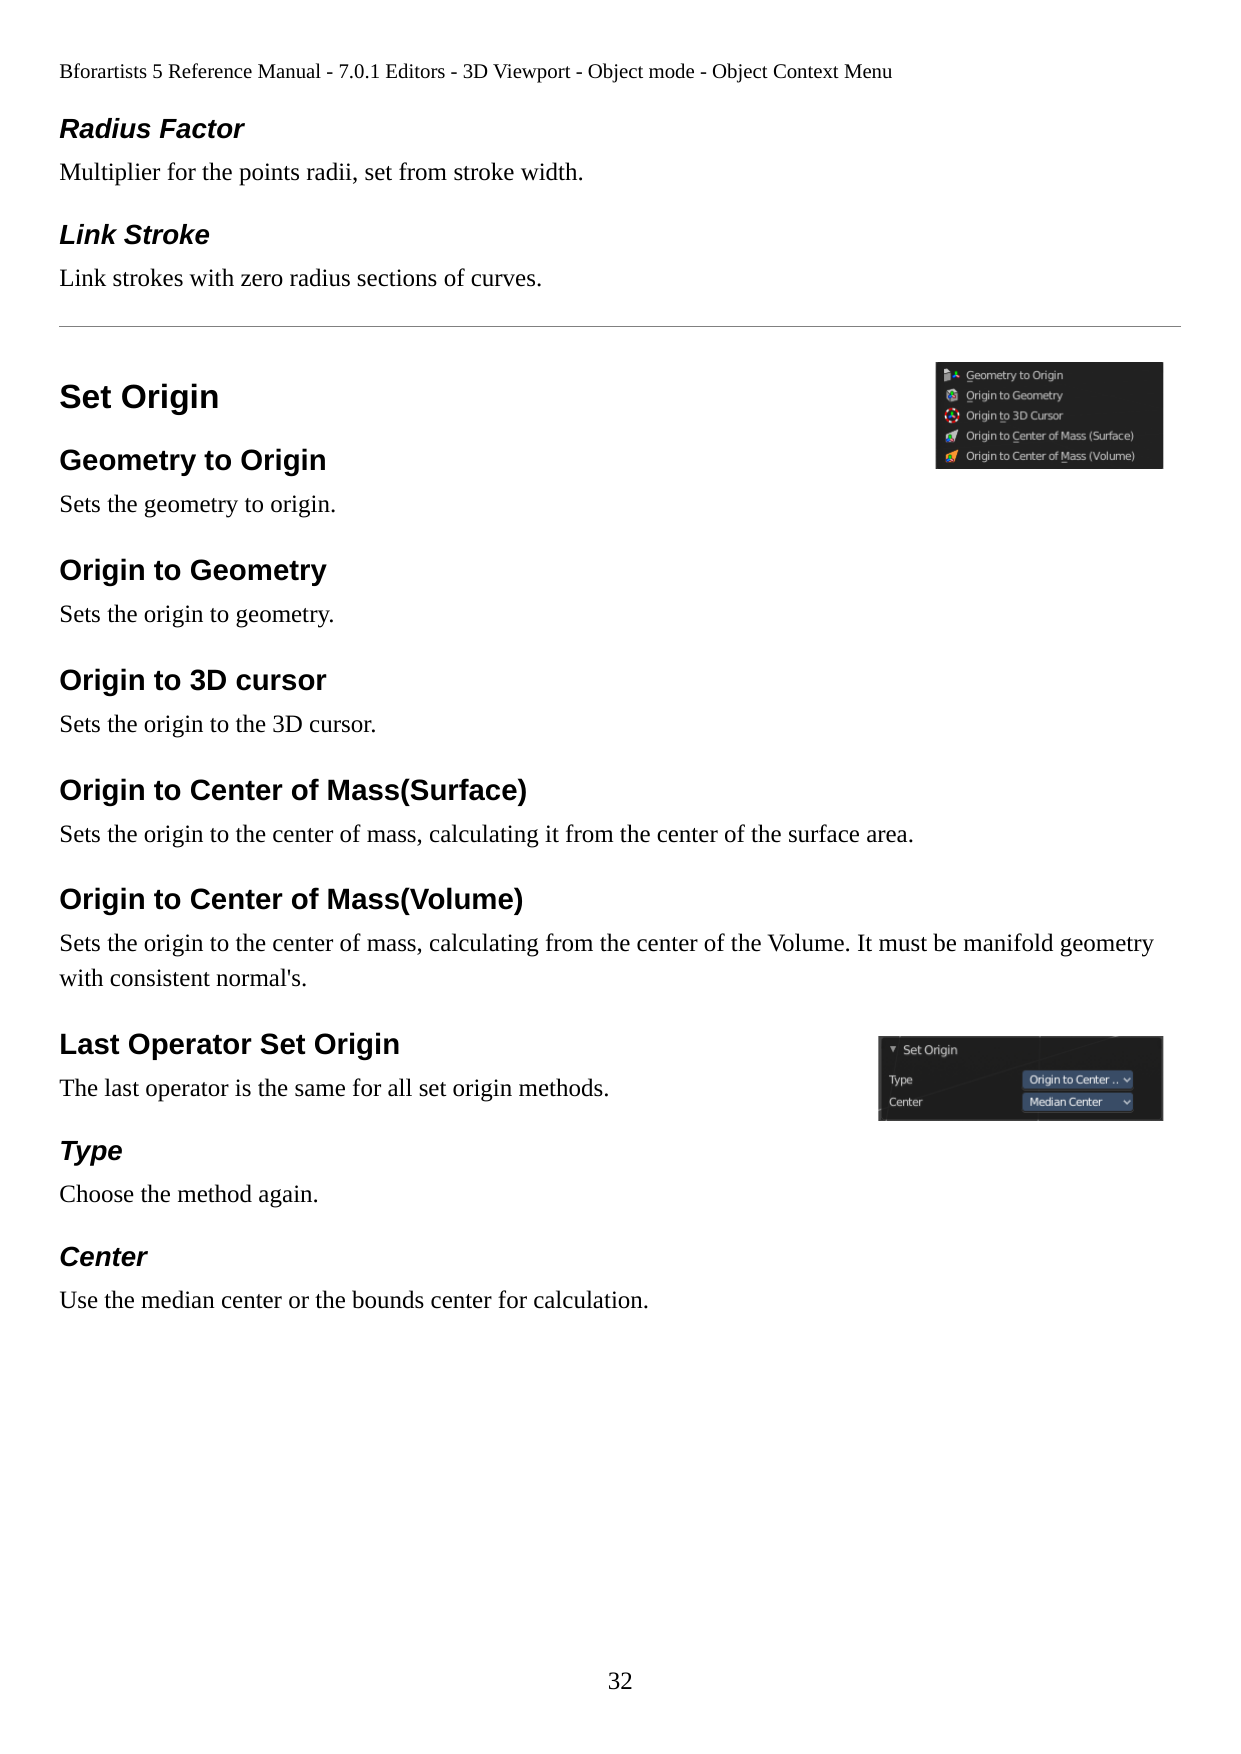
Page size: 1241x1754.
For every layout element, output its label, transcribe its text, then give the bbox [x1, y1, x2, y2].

subtitle Radius Factor [59, 113, 1181, 144]
text Sets the origin to the center of mass, calculating it from the center of the surface area. [59, 819, 1181, 847]
picture [878, 1036, 1164, 1121]
subtitle Origin to Geometry [59, 553, 1181, 586]
text The last operator is the same for all set origin methods. [59, 1073, 878, 1102]
text Sets the origin to geometry. [59, 599, 1181, 628]
subtitle Center [59, 1240, 1181, 1272]
subtitle Geometry to Origin [59, 443, 1181, 476]
text Use the median center or the bounds center for calculation. [59, 1285, 1181, 1313]
subtitle Link Stroke [59, 218, 1181, 250]
subtitle Type [59, 1134, 1181, 1166]
text Sets the origin to the center of mass, calculating from the center of the Volume. It must be manifold geometry with consistent normal's. [59, 928, 1181, 992]
text Sets the geometry to origin. [59, 489, 1181, 518]
text Link strokes with zero radius sections of curves. [59, 263, 1181, 292]
text Choose the method again. [59, 1179, 1181, 1208]
text Sets the origin to the 3D cursor. [59, 709, 1181, 737]
subtitle Last Operator Set Origin [59, 1027, 1181, 1060]
picture [935, 362, 1164, 469]
subtitle Origin to Center of Mass(Volume) [59, 882, 1181, 916]
subtitle Origin to 3D cursor [59, 662, 1181, 696]
subtitle Set Origin [59, 377, 935, 416]
subtitle [1164, 377, 1181, 416]
text Multiplier for the points radii, set from stroke width. [59, 157, 1181, 186]
subtitle Origin to Center of Mass(Surface) [59, 772, 1181, 806]
